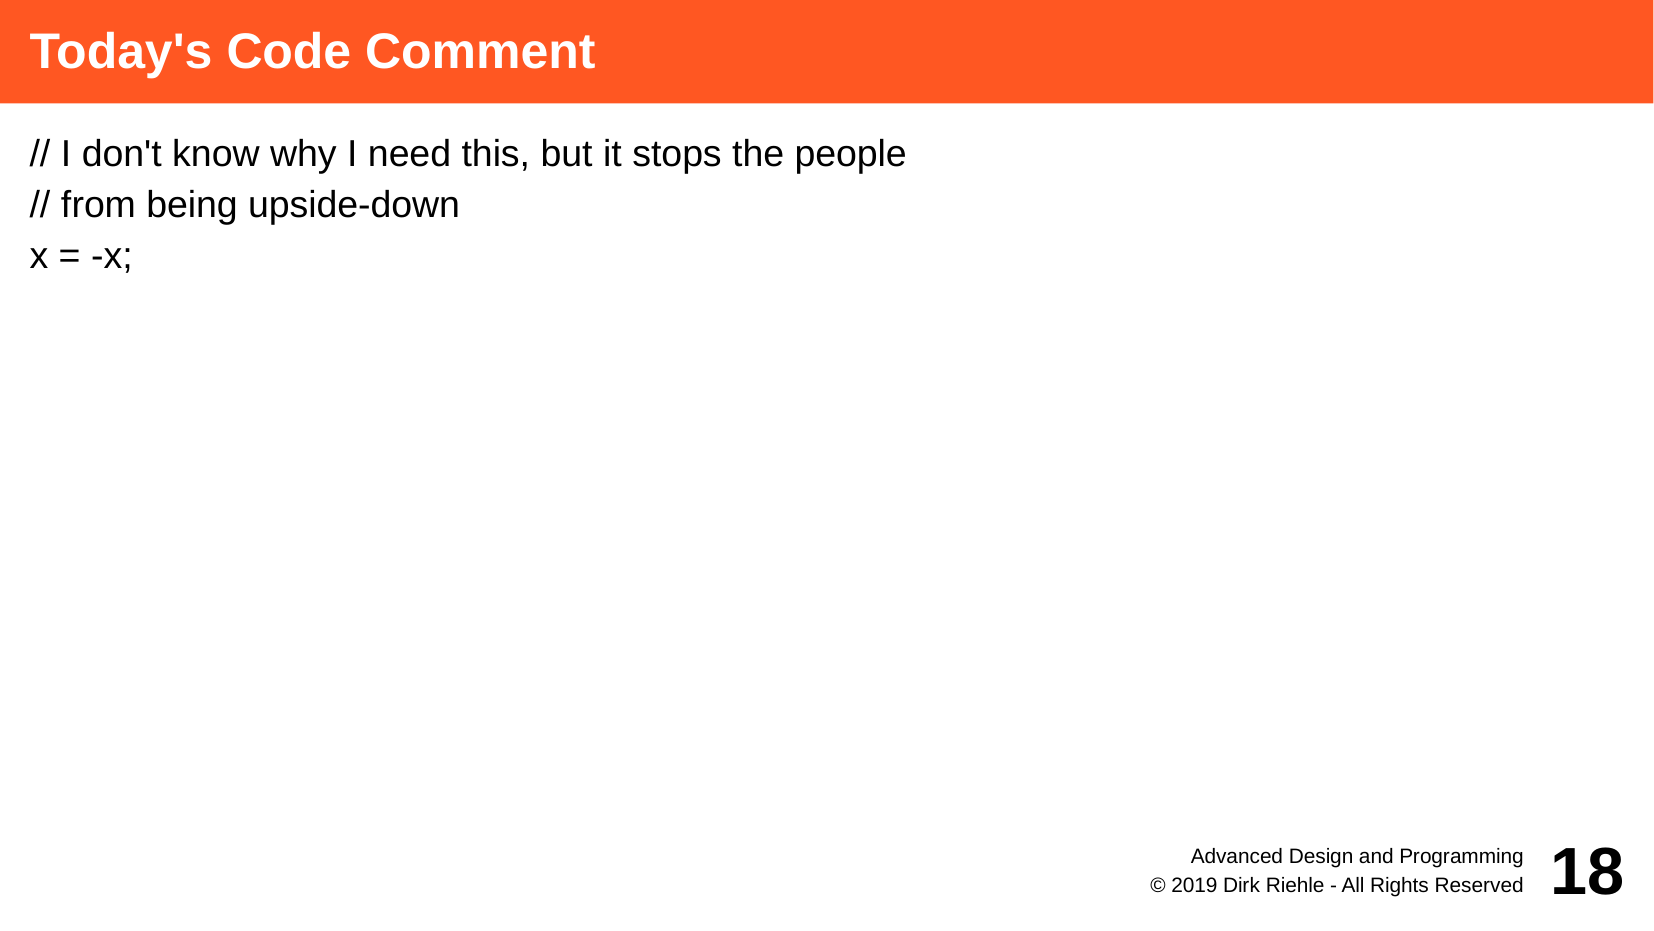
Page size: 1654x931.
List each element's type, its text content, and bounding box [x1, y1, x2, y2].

title Today's Code Comment [0, 0, 1654, 104]
list // I don't know why I need this, but it stops the people // from being upside-down x = -x; [29, 132, 1625, 813]
